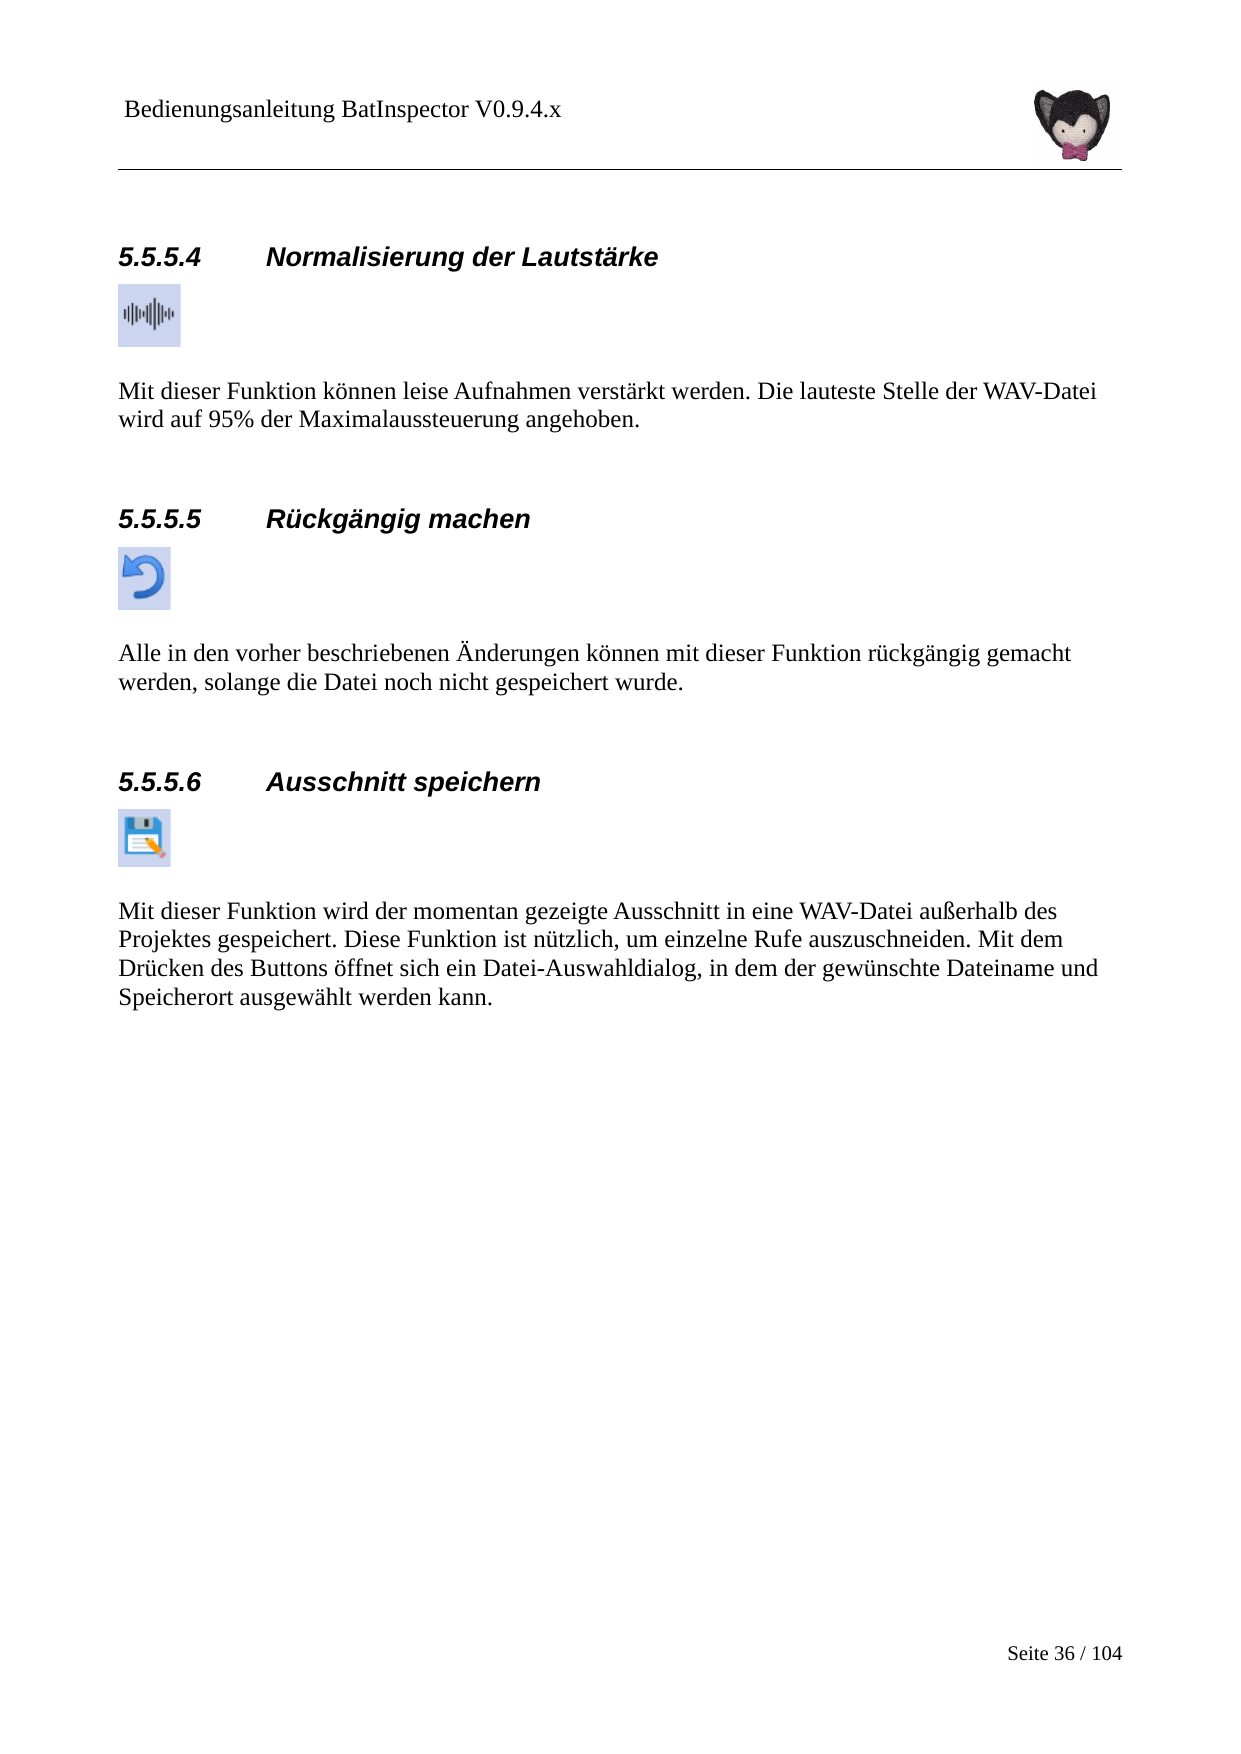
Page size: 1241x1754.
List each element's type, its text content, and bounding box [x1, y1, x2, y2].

picture [118, 809, 171, 867]
picture [118, 547, 171, 610]
subtitle Rückgängig machen [118, 503, 1122, 534]
subtitle Ausschnitt speichern [118, 766, 1122, 797]
picture [1030, 80, 1119, 169]
text Alle in den vorher beschriebenen Änderungen können mit dieser Funktion rückgängig gemacht werden, solange die Datei noch nicht gespeichert wurde. [118, 638, 1122, 696]
text Mit dieser Funktion können leise Aufnahmen verstärkt werden. Die lauteste Stelle der WAV-Datei wird auf 95% der Maximalaussteuerung angehoben. [118, 376, 1122, 433]
text Mit dieser Funktion wird der momentan gezeigte Ausschnitt in eine WAV-Datei außerhalb des Projektes gespeichert. Diese Funktion ist nützlich, um einzelne Rufe auszuschneiden. Mit dem Drücken des Buttons öffnet sich ein Datei-Auswahldialog, in dem der gewünschte Dateiname und Speicherort ausgewählt werden kann. [118, 896, 1122, 1011]
subtitle Normalisierung der Lautstärke [118, 241, 1122, 272]
picture [118, 284, 181, 347]
